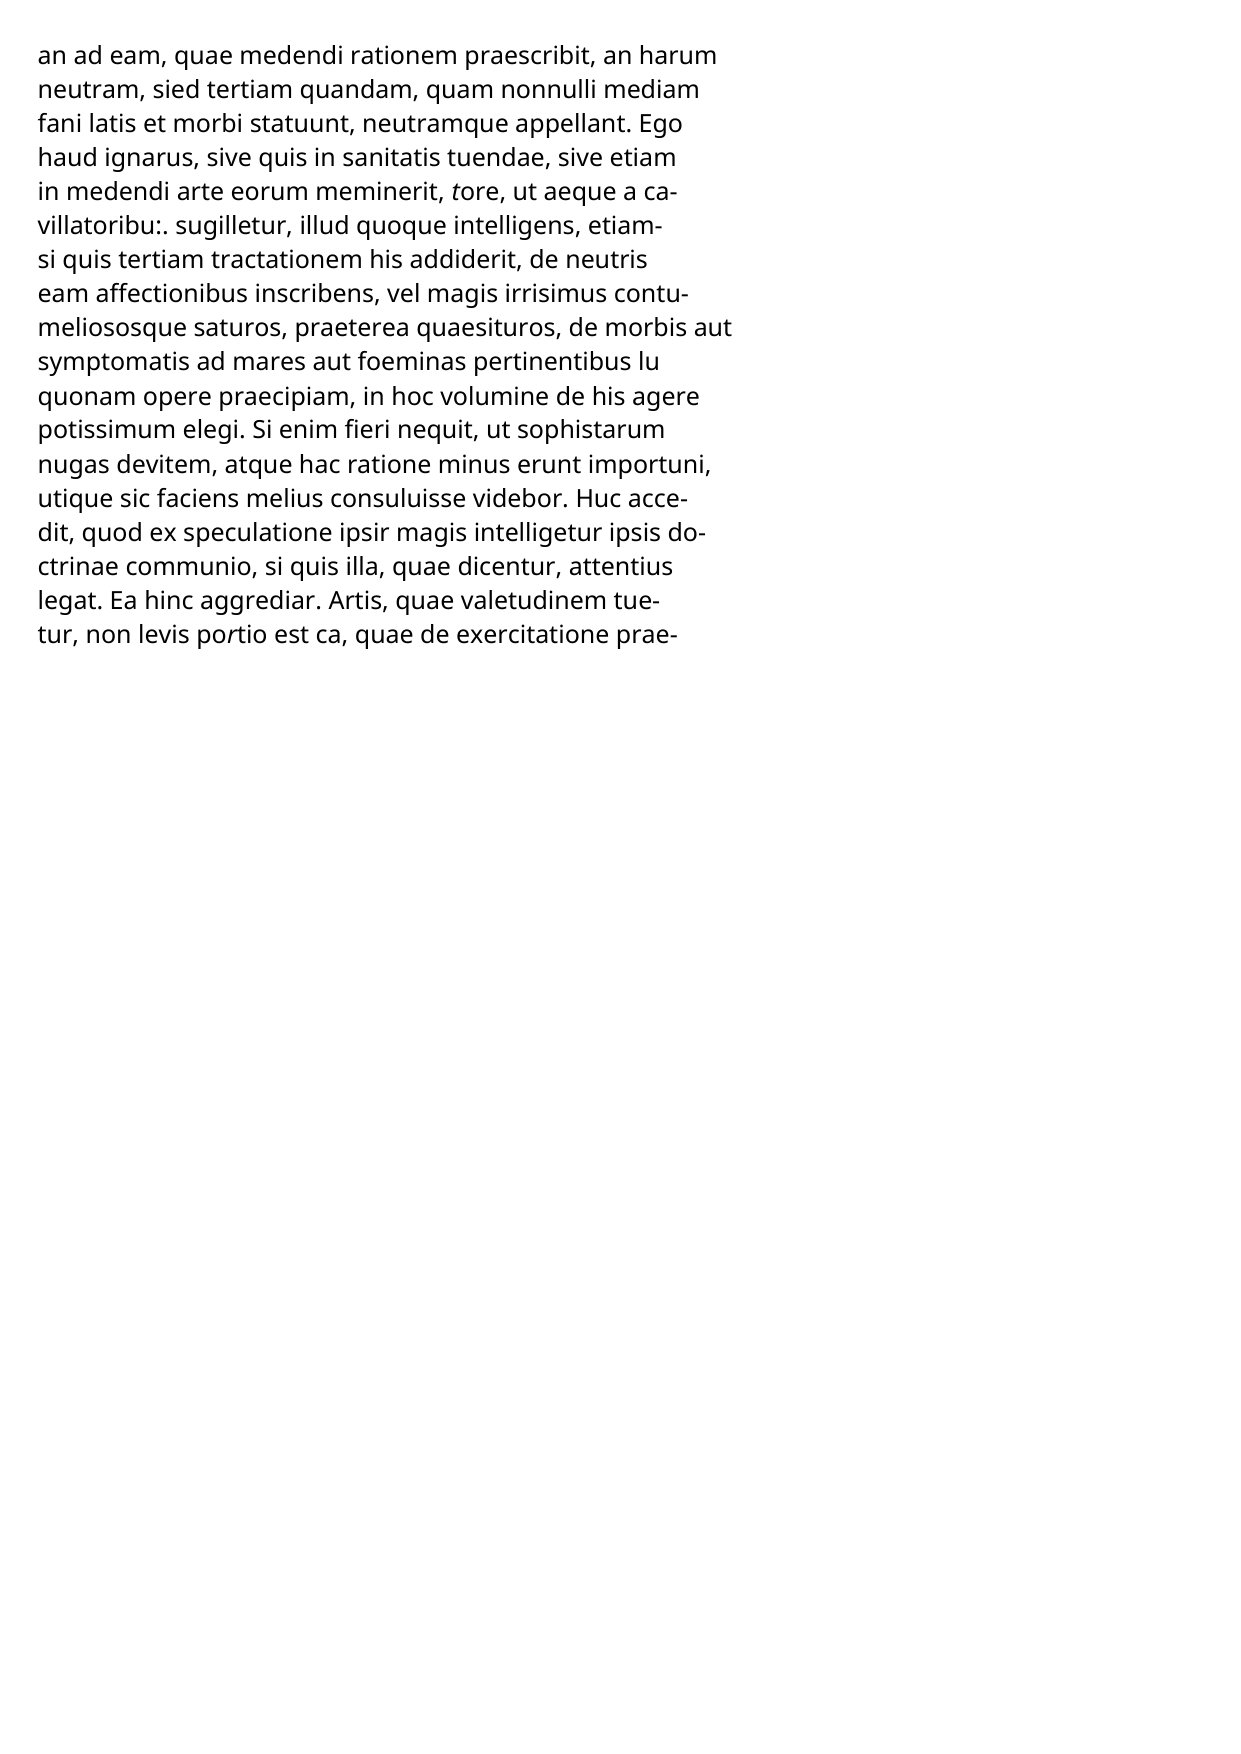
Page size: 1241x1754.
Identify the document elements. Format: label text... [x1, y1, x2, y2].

text an ad eam, quae medendi rationem praescribit, an harum neutram, sied tertiam quandam, quam nonnulli mediam fani latis et morbi statuunt, neutramque appellant. Ego haud ignarus, sive quis in sanitatis tuendae, sive etiam in medendi arte eorum meminerit, tore, ut aeque a ca- villatoribu:. sugilletur, illud quoque intelligens, etiam- si quis tertiam tractationem his addiderit, de neutris eam affectionibus inscribens, vel magis irrisimus contu- meliososque saturos, praeterea quaesituros, de morbis aut symptomatis ad mares aut foeminas pertinentibus lu quonam opere praecipiam, in hoc volumine de his agere potissimum elegi. Si enim fieri nequit, ut sophistarum nugas devitem, atque hac ratione minus erunt importuni, utique sic faciens melius consuluisse videbor. Huc acce- dit, quod ex speculatione ipsir magis intelligetur ipsis do- ctrinae communio, si quis illa, quae dicentur, attentius legat. Ea hinc aggrediar. Artis, quae valetudinem tue- tur, non levis portio est ca, quae de exercitatione prae- [37, 37, 1203, 651]
